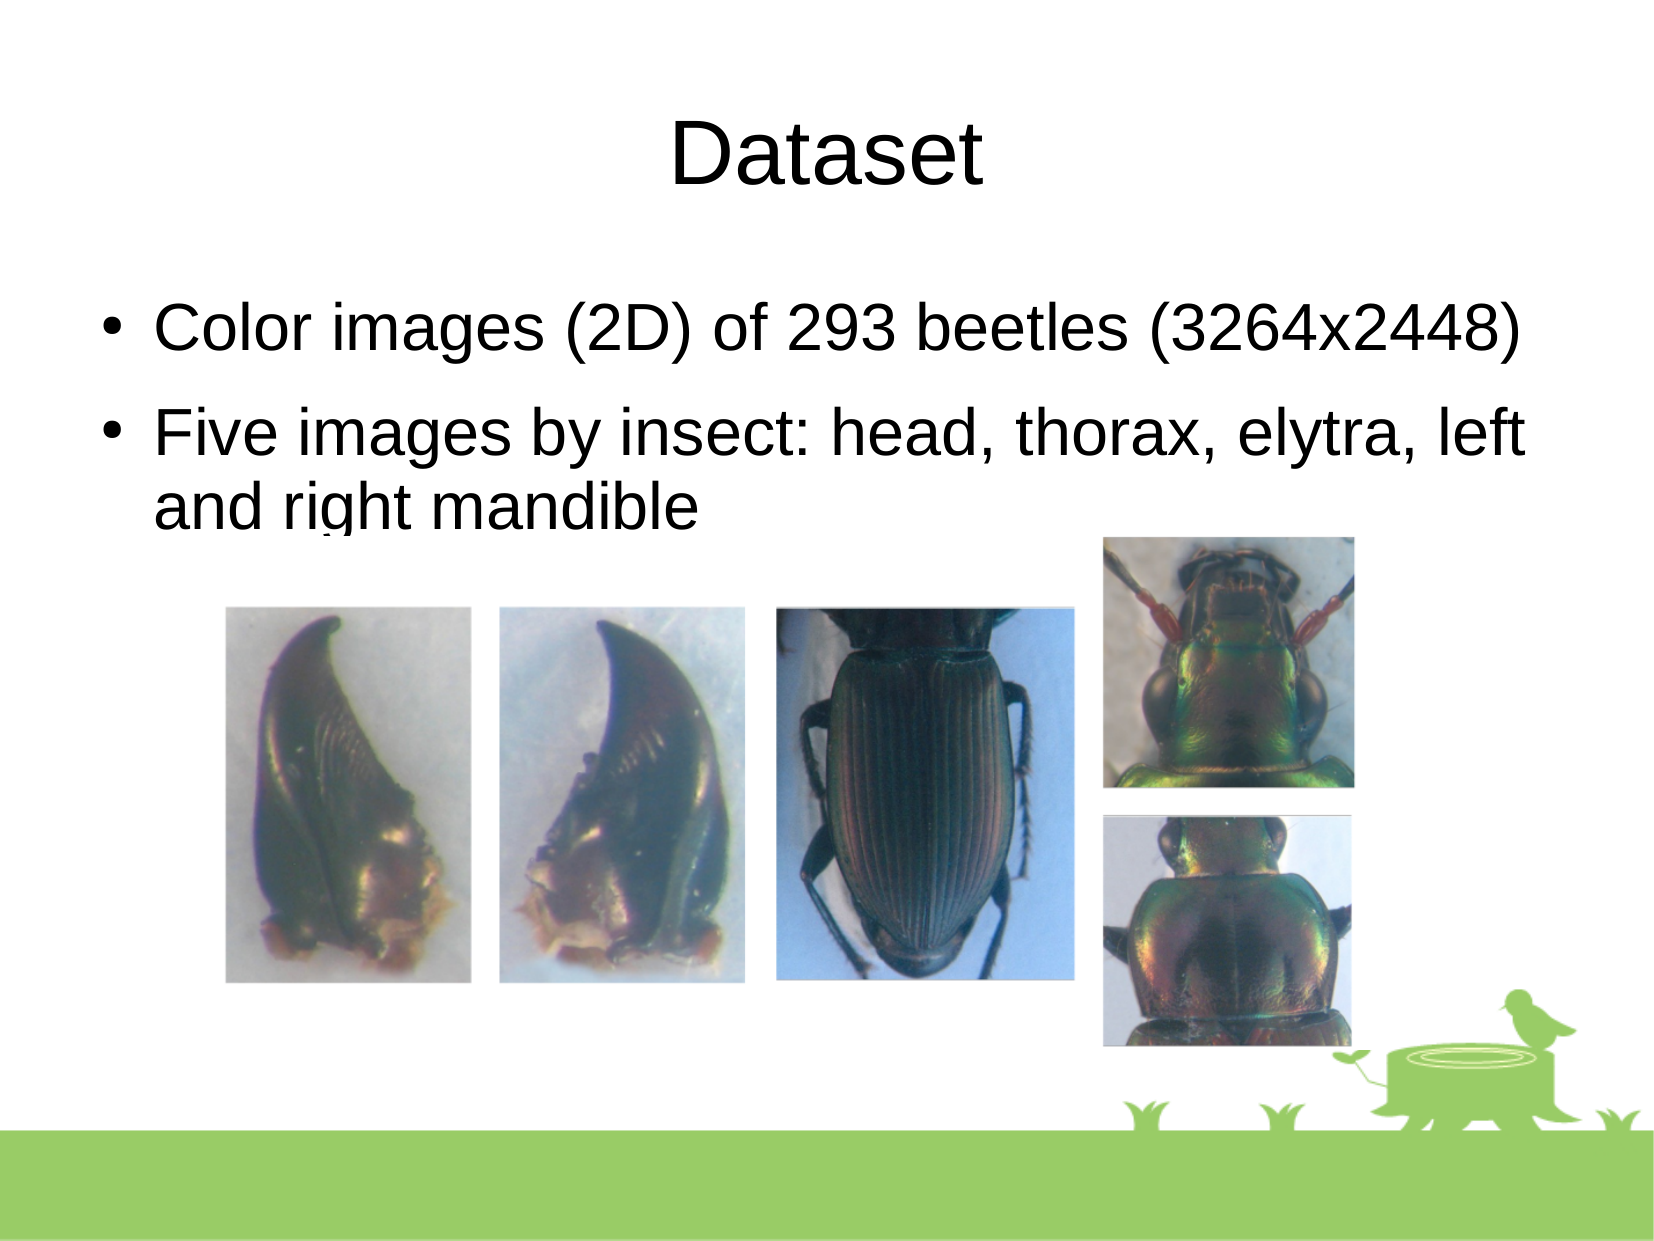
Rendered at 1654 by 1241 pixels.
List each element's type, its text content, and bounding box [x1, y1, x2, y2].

title Dataset [82, 49, 1571, 257]
picture [0, 0, 1654, 1241]
list Color images (2D) of 293 beetles (3264x2448) Five images by insect: head, thorax, elytra, left and right mandible [82, 290, 1571, 1010]
